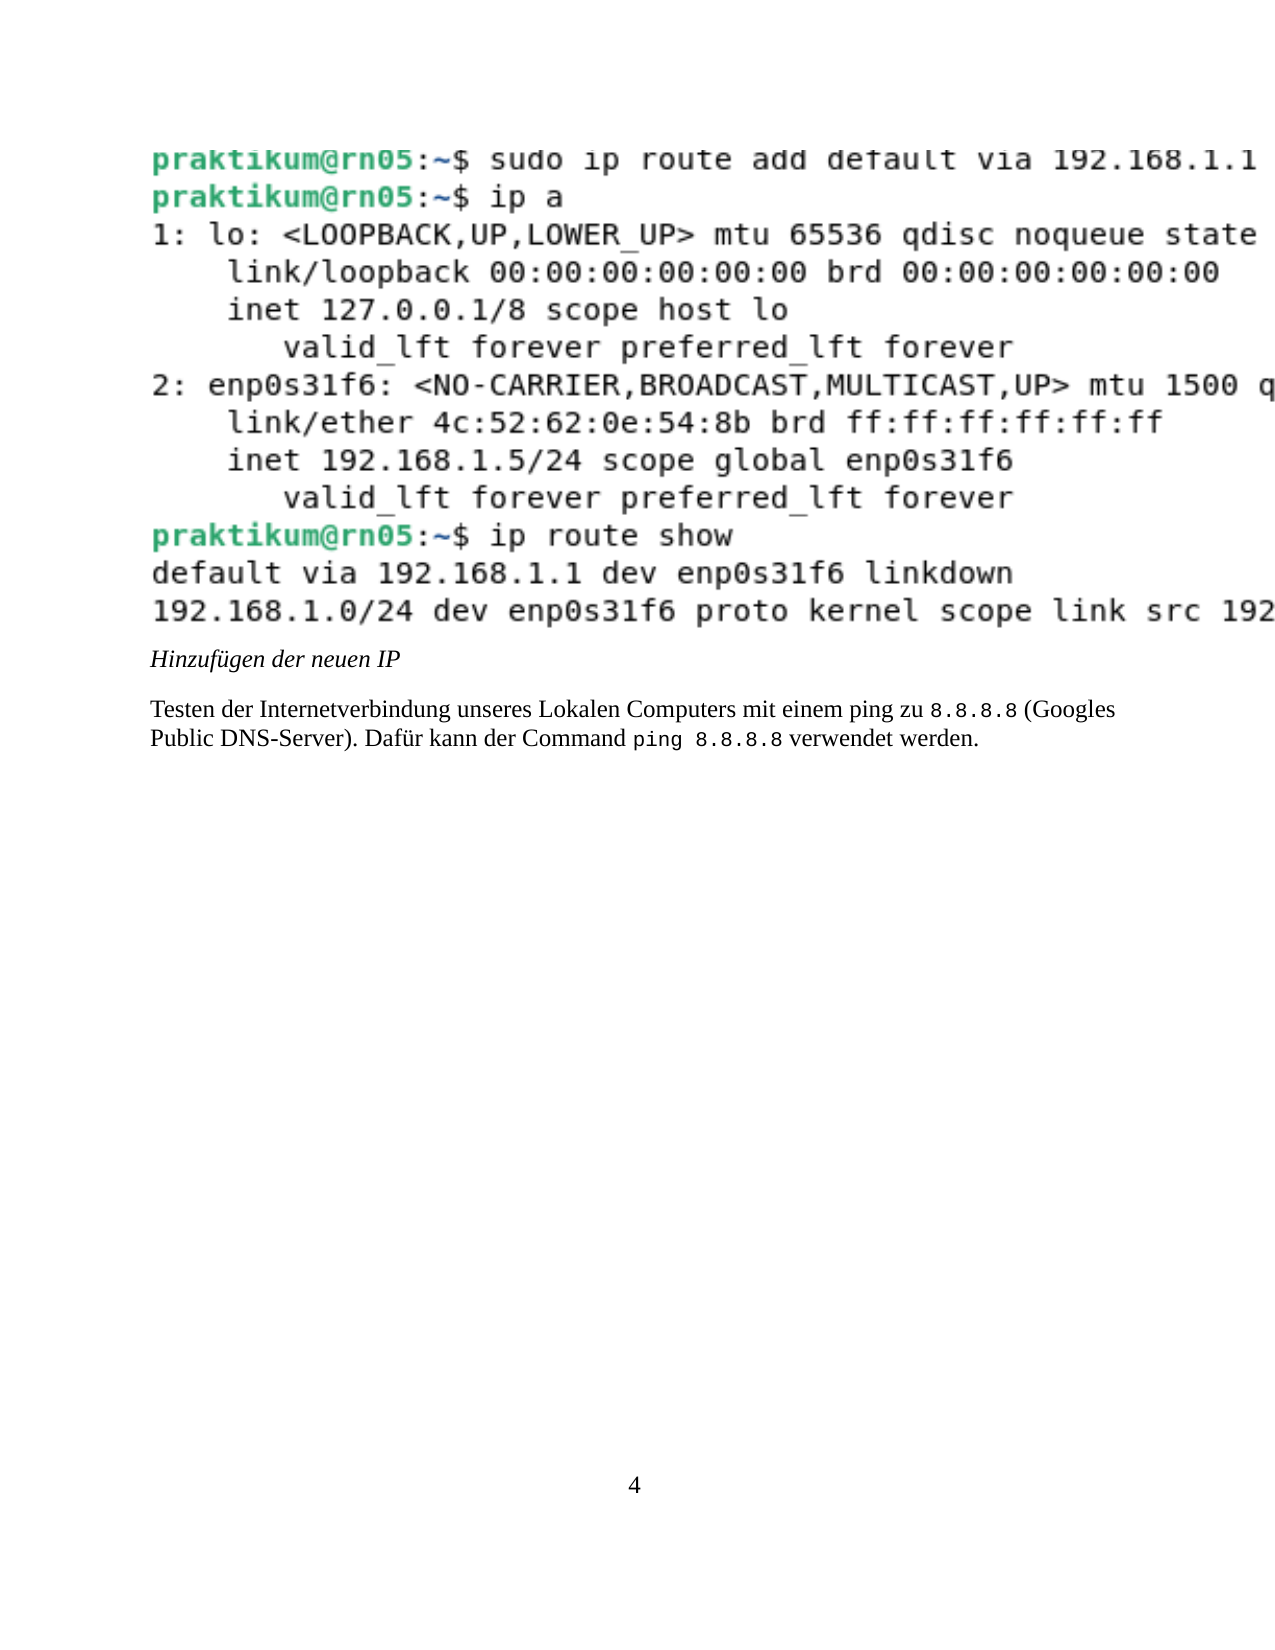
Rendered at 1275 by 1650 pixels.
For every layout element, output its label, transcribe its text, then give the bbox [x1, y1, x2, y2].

text Testen der Internetverbindung unseres Lokalen Computers mit einem ping zu 8.8.8.8 (Googles Public DNS-Server). Dafür kann der Command ping 8.8.8.8 verwendet werden. [150, 694, 1125, 753]
text Hinzufügen der neuen IP [150, 644, 1125, 672]
picture [150, 150, 1275, 632]
